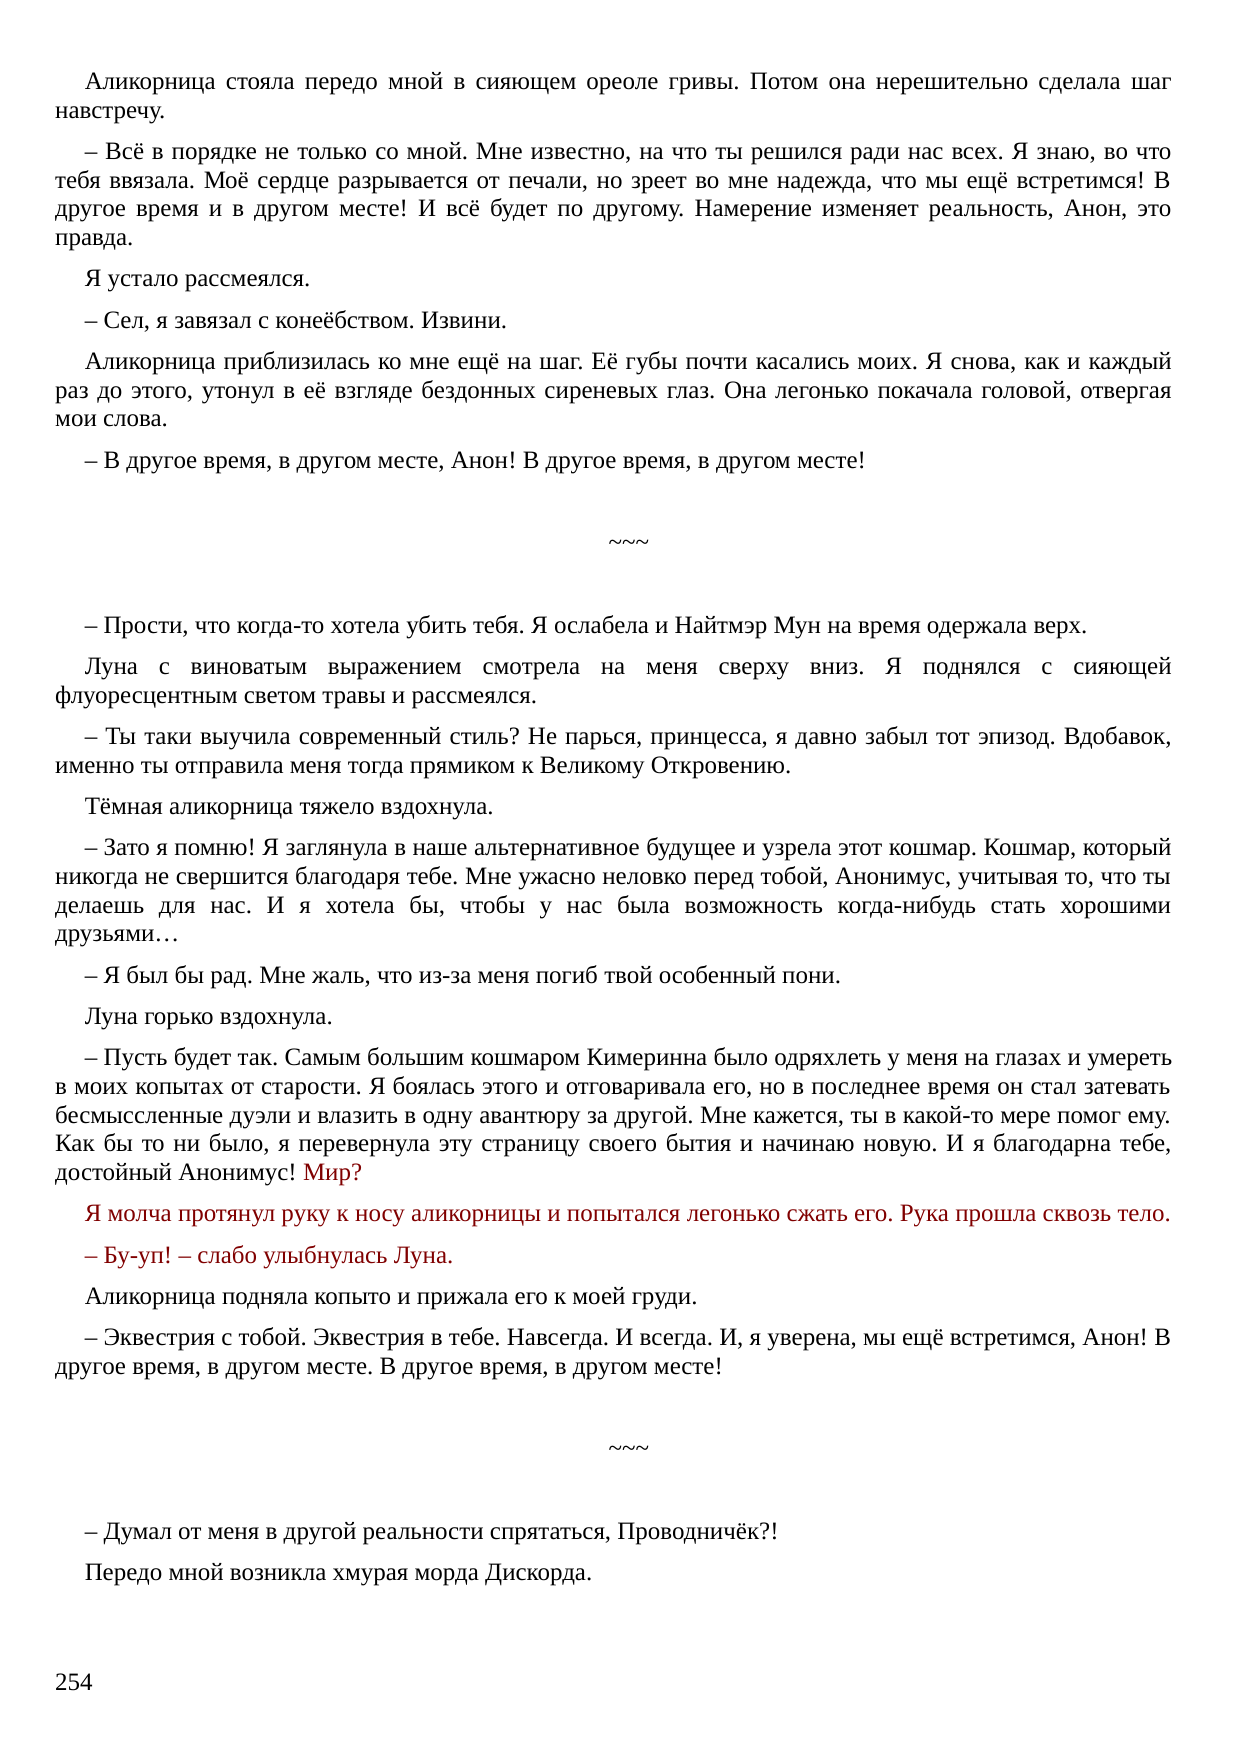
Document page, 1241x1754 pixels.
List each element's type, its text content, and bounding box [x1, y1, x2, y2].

text ~~~ [55, 1433, 1173, 1462]
text ~~~ [55, 527, 1173, 556]
text Я устало рассмеялся. [55, 263, 1173, 292]
text – Ты таки выучила современный стиль? Не парься, принцесса, я давно забыл тот эпизод. Вдобавок, именно ты отправила меня тогда прямиком к Великому Откровению. [55, 721, 1173, 778]
text Аликорница подняла копыто и прижала его к моей груди. [55, 1281, 1173, 1310]
text Тёмная аликорница тяжело вздохнула. [55, 791, 1173, 820]
text Аликорница стояла передо мной в сияющем ореоле гривы. Потом она нерешительно сделала шаг навстречу. [55, 66, 1173, 123]
text Передо мной возникла хмурая морда Дискорда. [55, 1557, 1173, 1586]
text Луна горько вздохнула. [55, 1001, 1173, 1030]
text – Сел, я завязал с конеёбством. Извини. [55, 305, 1173, 333]
text Я молча протянул руку к носу аликорницы и попытался легонько сжать его. Рука прошла сквозь тело. [55, 1198, 1173, 1227]
text – Я был бы рад. Мне жаль, что из-за меня погиб твой особенный пони. [55, 960, 1173, 988]
text Луна с виноватым выражением смотрела на меня сверху вниз. Я поднялся с сияющей флуоресцентным светом травы и рассмеялся. [55, 651, 1173, 708]
text – Пусть будет так. Самым большим кошмаром Кимеринна было одряхлеть у меня на глазах и умереть в моих копытах от старости. Я боялась этого и отговаривала его, но в последнее время он стал затевать бесмыссленные дуэли и влазить в одну авантюру за другой. Мне кажется, ты в какой-то мере помог ему. Как бы то ни было, я перевернула эту страницу своего бытия и начинаю новую. И я благодарна тебе, достойный Анонимус! Мир? [55, 1042, 1173, 1186]
text – В другое время, в другом месте, Анон! В другое время, в другом месте! [55, 445, 1173, 473]
text – Думал от меня в другой реальности спрятаться, Проводничёк?! [55, 1516, 1173, 1545]
text Аликорница приблизилась ко мне ещё на шаг. Её губы почти касались моих. Я снова, как и каждый раз до этого, утонул в её взгляде бездонных сиреневых глаз. Она легонько покачала головой, отвергая мои слова. [55, 346, 1173, 432]
text – Бу-уп! – слабо улыбнулась Луна. [55, 1240, 1173, 1268]
text – Зато я помню! Я заглянула в наше альтернативное будущее и узрела этот кошмар. Кошмар, который никогда не свершится благодаря тебе. Мне ужасно неловко перед тобой, Анонимус, учитывая то, что ты делаешь для нас. И я хотела бы, чтобы у нас была возможность когда-нибудь стать хорошими друзьями… [55, 832, 1173, 947]
text – Всё в порядке не только со мной. Мне известно, на что ты решился ради нас всех. Я знаю, во что тебя ввязала. Моё сердце разрывается от печали, но зреет во мне надежда, что мы ещё встретимся! В другое время и в другом месте! И всё будет по другому. Намерение изменяет реальность, Анон, это правда. [55, 136, 1173, 251]
text – Прости, что когда-то хотела убить тебя. Я ослабела и Найтмэр Мун на время одержала верх. [55, 610, 1173, 638]
text – Эквестрия с тобой. Эквестрия в тебе. Навсегда. И всегда. И, я уверена, мы ещё встретимся, Анон! В другое время, в другом месте. В другое время, в другом месте! [55, 1322, 1173, 1380]
